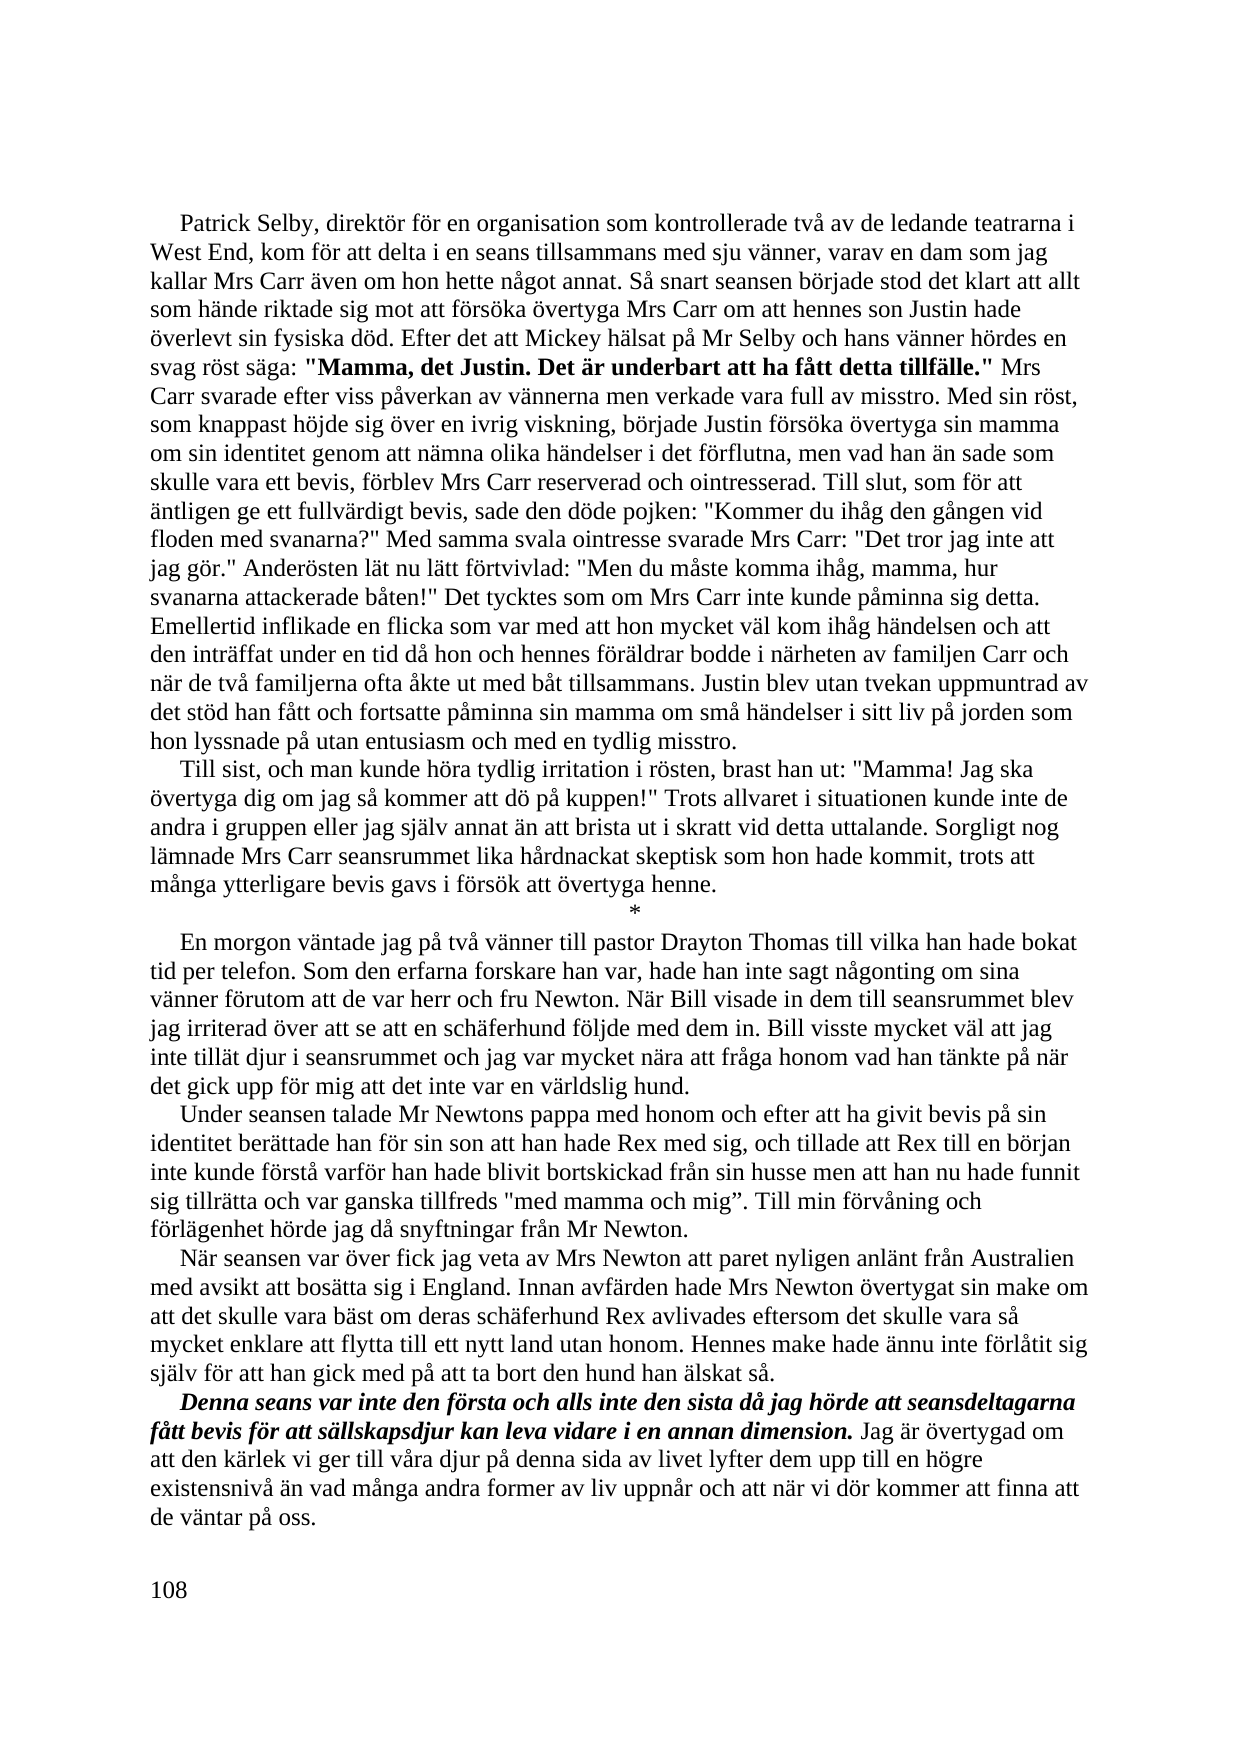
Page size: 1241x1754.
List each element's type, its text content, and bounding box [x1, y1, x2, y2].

text En morgon väntade jag på två vänner till pastor Drayton Thomas till vilka han hade bokat tid per telefon. Som den erfarna forskare han var, hade han inte sagt någonting om sina vänner förutom att de var herr och fru Newton. När Bill visade in dem till seansrummet blev jag irriterad över att se att en schäferhund följde med dem in. Bill visste mycket väl att jag inte tillät djur i seansrummet och jag var mycket nära att fråga honom vad han tänkte på när det gick upp för mig att det inte var en världslig hund. [150, 927, 1090, 1099]
text Denna seans var inte den första och alls inte den sista då jag hörde att seansdeltagarna fått bevis för att sällskapsdjur kan leva vidare i en annan dimension. Jag är övertygad om att den kärlek vi ger till våra djur på denna sida av livet lyfter dem upp till en högre existensnivå än vad många andra former av liv uppnår och att när vi dör kommer att finna att de väntar på oss. [150, 1387, 1090, 1531]
text Patrick Selby, direktör för en organisation som kontrollerade två av de ledande teatrarna i West End, kom för att delta i en seans till­sammans med sju vänner, varav en dam som jag kallar Mrs Carr även om hon hette något annat. Så snart seansen började stod det klart att allt som hände riktade sig mot att försöka övertyga Mrs Carr om att hennes son Justin hade överlevt sin fysiska död. Efter det att Mickey hälsat på Mr Selby och hans vänner hördes en svag röst säga: "Mamma, det Justin. Det är underbart att ha fått detta tillfälle." Mrs Carr svarade efter viss påverkan av vännerna men verkade vara full av misstro. Med sin röst, som knappast höjde sig över en ivrig viskning, började Justin försöka övertyga sin mamma om sin identitet genom att nämna olika händelser i det förflutna, men vad han än sade som skulle vara ett bevis, förblev Mrs Carr reserverad och ointresserad. Till slut, som för att äntligen ge ett fullvärdigt bevis, sade den döde pojken: "Kom­mer du ihåg den gången vid floden med svanarna?" Med samma svala ointresse svarade Mrs Carr: "Det tror jag inte att jag gör." Anderösten lät nu lätt förtvivlad: "Men du måste komma ihåg, mamma, hur svanarna attackerade båten!" Det tycktes som om Mrs Carr inte kunde påminna sig detta. Emellertid inflikade en flicka som var med att hon mycket väl kom ihåg händelsen och att den inträffat under en tid då hon och hennes föräldrar bodde i närheten av familjen Carr och när de två familjerna ofta åkte ut med båt tillsammans. Justin blev utan tvekan uppmuntrad av det stöd han fått och fortsatte påminna sin mamma om små händel­ser i sitt liv på jorden som hon lyssnade på utan entusiasm och med en tydlig misstro. [150, 208, 1090, 754]
text Under seansen talade Mr Newtons pappa med honom och efter att ha givit bevis på sin identitet berättade han för sin son att han hade Rex med sig, och tillade att Rex till en början inte kunde förstå varför han hade blivit bortskickad från sin husse men att han nu hade funnit sig tillrätta och var ganska tillfreds "med mamma och mig”. Till min förvåning och förlägenhet hörde jag då snyftningar från Mr Newton. [150, 1099, 1090, 1243]
text När seansen var över fick jag veta av Mrs Newton att paret ny­ligen anlänt från Australien med avsikt att bosätta sig i England. Innan avfärden hade Mrs Newton övertygat sin make om att det skulle vara bäst om deras schäferhund Rex avlivades eftersom det skulle vara så mycket enklare att flytta till ett nytt land utan honom. Hennes make hade ännu inte förlåtit sig själv för att han gick med på att ta bort den hund han älskat så. [150, 1243, 1090, 1387]
text * [150, 898, 1090, 927]
text Till sist, och man kunde höra tydlig irrita­tion i rösten, brast han ut: "Mamma! Jag ska övertyga dig om jag så kommer att dö på kuppen!" Trots allvaret i situationen kunde inte de andra i gruppen eller jag själv annat än att brista ut i skratt vid detta uttalande. Sorgligt nog lämnade Mrs Carr seansrummet lika hårdnackat skeptisk som hon hade kommit, trots att många ytterligare bevis gavs i försök att övertyga henne. [150, 754, 1090, 898]
